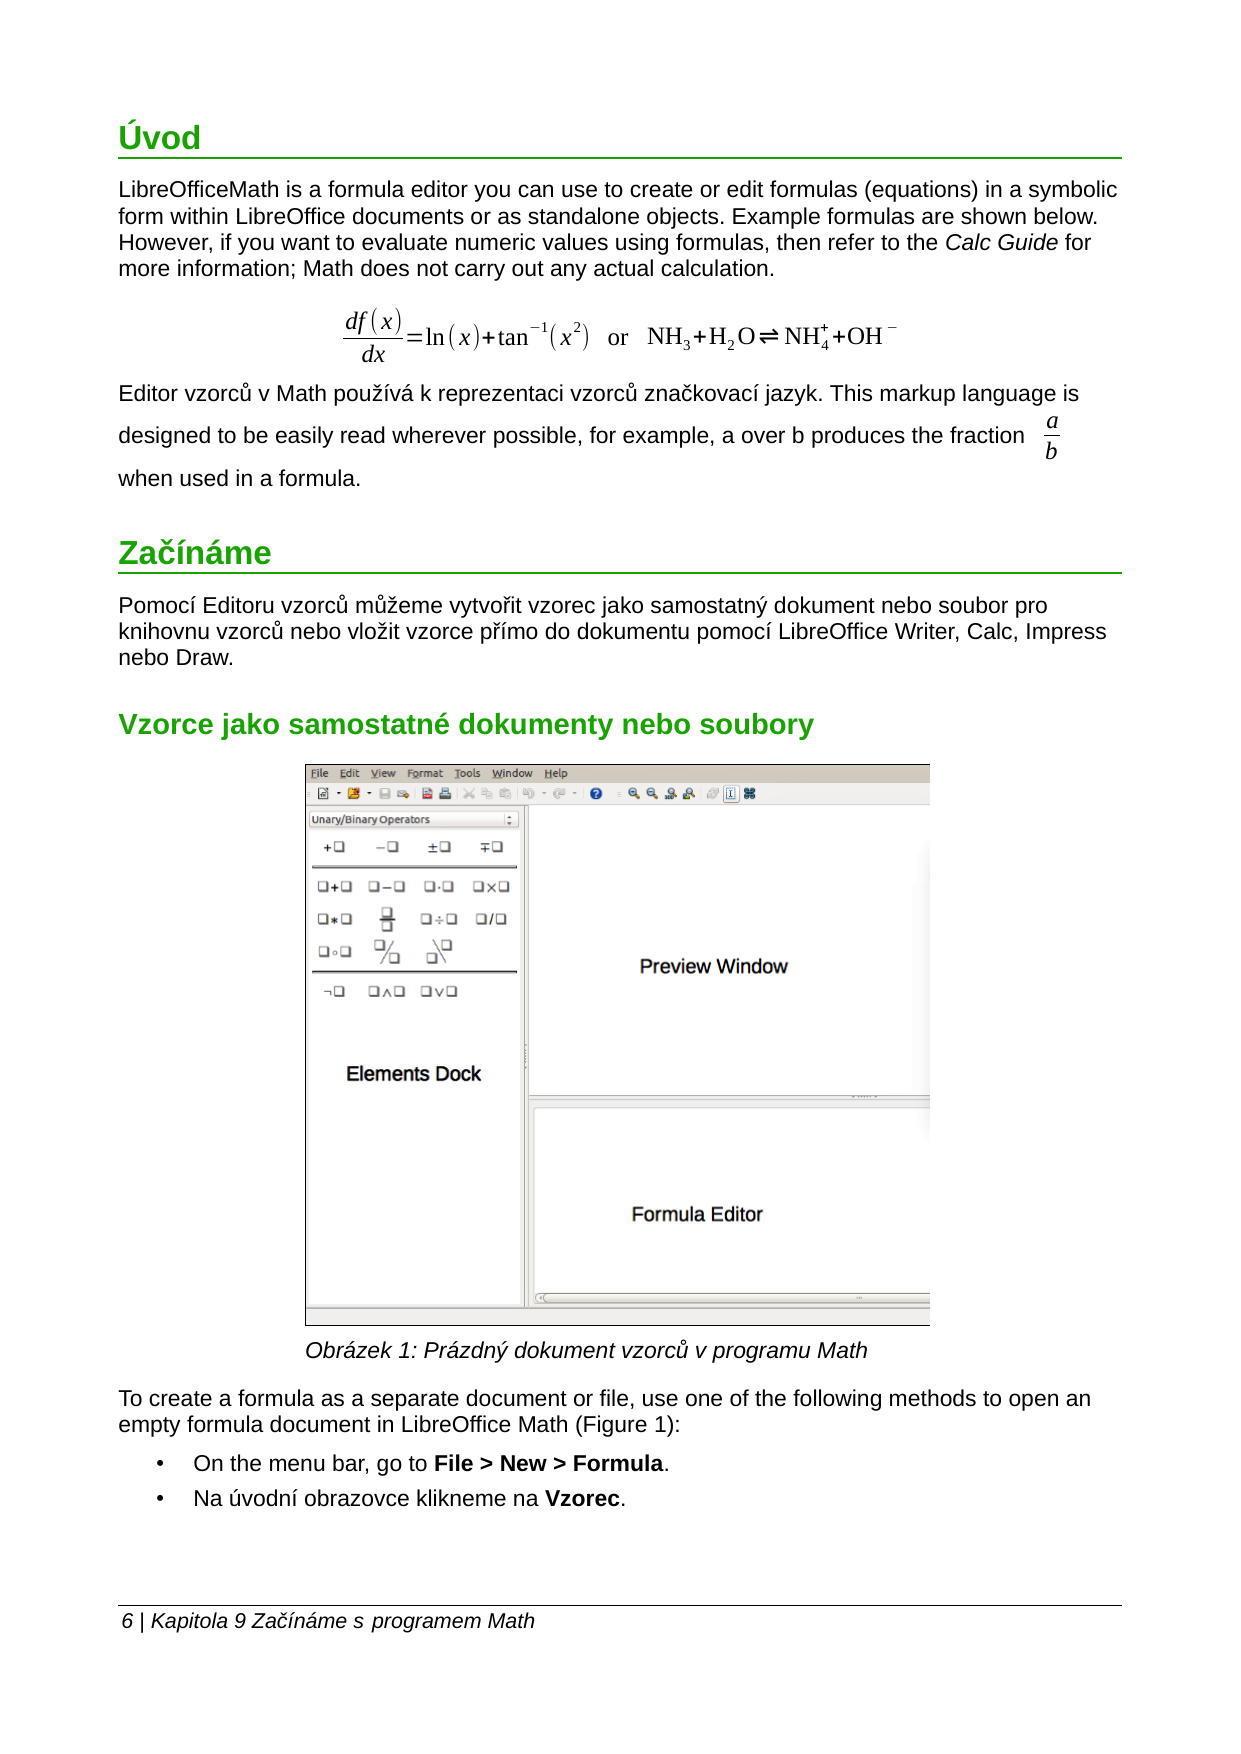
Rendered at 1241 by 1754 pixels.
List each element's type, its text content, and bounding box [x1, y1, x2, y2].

text LibreOfficeMath is a formula editor you can use to create or edit formulas (equations) in a symbolic form within LibreOffice documents or as standalone objects. Example formulas are shown below. However, if you want to evaluate numeric values using formulas, then refer to the Calc Guide for more information; Math does not carry out any actual calculation. [118, 176, 1122, 282]
subtitle Vzorce jako samostatné dokumenty nebo soubory [118, 707, 1122, 740]
text Pomocí Editoru vzorců můžeme vytvořit vzorec jako samostatný dokument nebo soubor pro knihovnu vzorců nebo vložit vzorce přímo do dokumentu pomocí LibreOffice Writer, Calc, Impress nebo Draw. [118, 592, 1122, 671]
text To create a formula as a separate document or file, use one of the following methods to open an empty formula document in LibreOffice Math (Figure 1): [118, 1385, 1122, 1438]
subtitle Začínáme [118, 533, 1122, 572]
list Na úvodní obrazovce klikneme na Vzorec. [156, 1485, 1122, 1512]
list On the menu bar, go to File > New > Formula. [156, 1450, 1122, 1477]
subtitle Úvod [118, 118, 1122, 157]
text or [118, 306, 1122, 368]
text Obrázek 1: Prázdný dokument vzorců v programu Math [305, 1337, 935, 1363]
text Editor vzorců v Math používá k reprezentaci vzorců značkovací jazyk. This markup language is designed to be easily read wherever possible, for example, a over b produces the fractionwhen used in a formula. [118, 379, 1122, 491]
picture [306, 765, 930, 1325]
